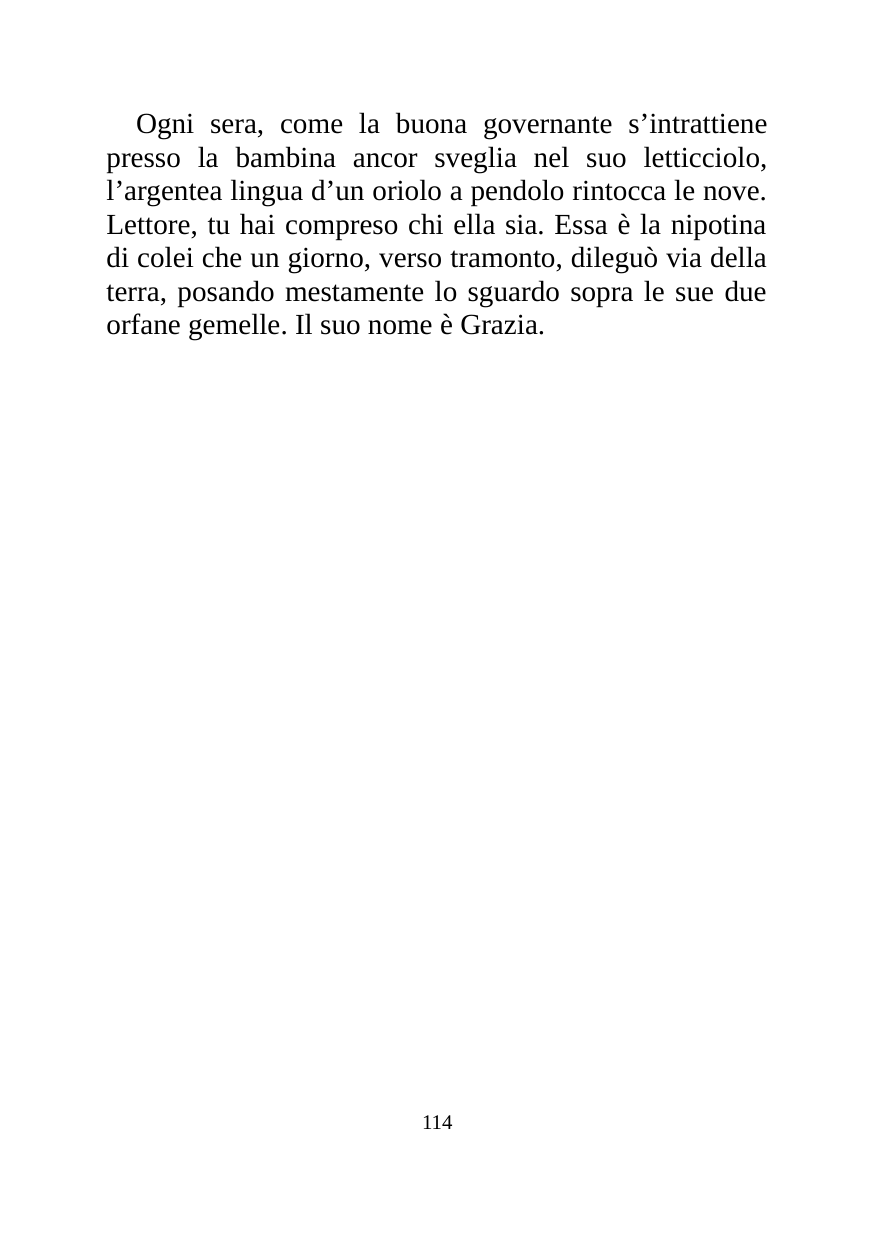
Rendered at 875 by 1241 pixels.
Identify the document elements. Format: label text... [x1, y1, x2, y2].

text Ogni sera, come la buona governante s’intrattiene presso la bambina ancor sveglia nel suo letticciolo, l’argentea lingua d’un oriolo a pendolo rintocca le nove. Lettore, tu hai compreso chi ella sia. Essa è la nipotina di colei che un giorno, verso tramonto, dileguò via della terra, posando mestamente lo sguardo sopra le sue due orfane gemelle. Il suo nome è Grazia. [106, 106, 768, 341]
